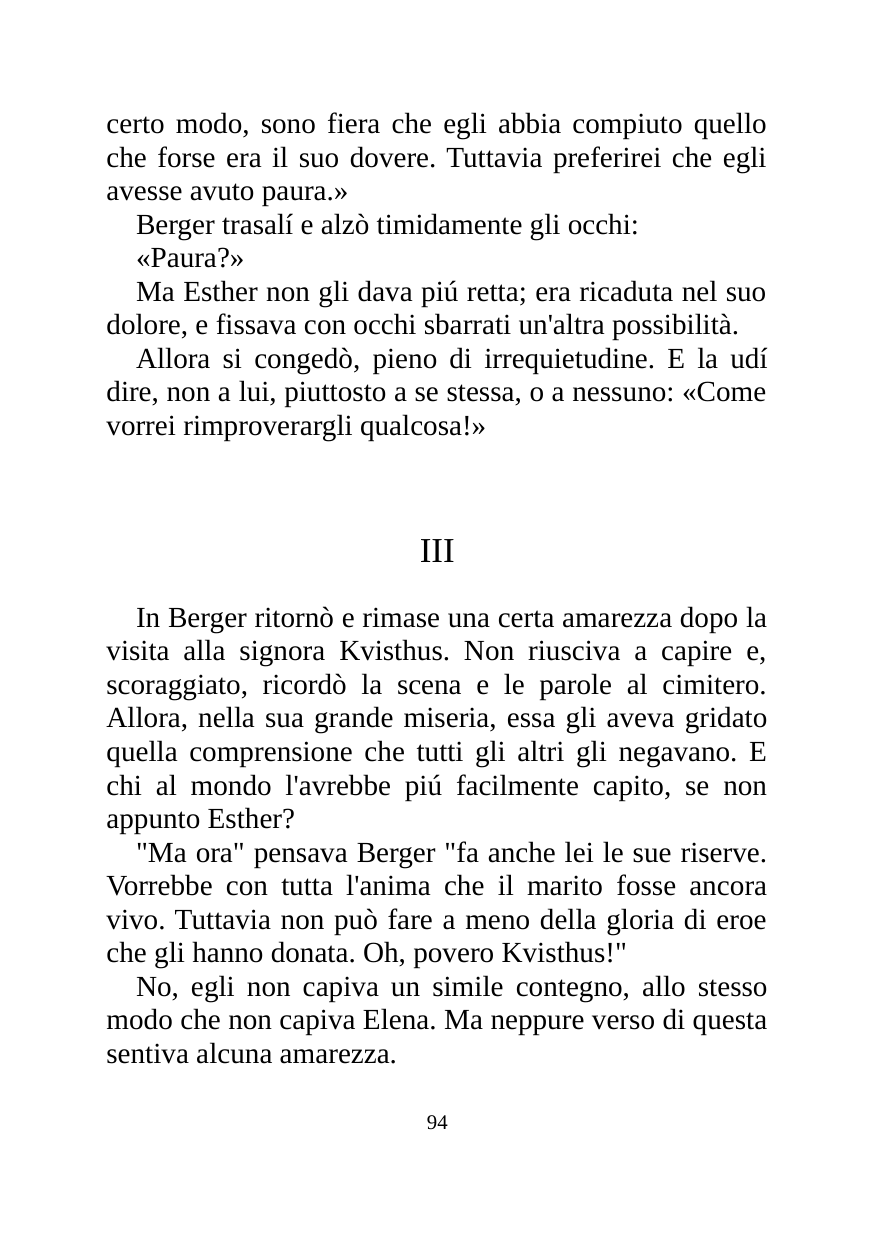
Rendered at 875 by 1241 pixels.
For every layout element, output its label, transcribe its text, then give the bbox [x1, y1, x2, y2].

text Ma Esther non gli dava piú retta; era ricaduta nel suo dolore, e fissava con occhi sbarrati un'altra possibilità. [106, 274, 768, 341]
text In Berger ritornò e rimase una certa amarezza dopo la visita alla signora Kvisthus. Non riusciva a capire e, scoraggiato, ricordò la scena e le parole al cimitero. Allora, nella sua grande miseria, essa gli aveva gridato quella comprensione che tutti gli altri gli negavano. E chi al mondo l'avrebbe piú facilmente capito, se non appunto Esther? [106, 600, 768, 835]
subtitle III [106, 530, 768, 570]
text "Ma ora" pensava Berger "fa anche lei le sue riserve. Vorrebbe con tutta l'anima che il marito fosse ancora vivo. Tuttavia non può fare a meno della gloria di eroe che gli hanno donata. Oh, povero Kvisthus!" [106, 835, 768, 969]
text Allora si congedò, pieno di irrequietudine. E la udí dire, non a lui, piuttosto a se stessa, o a nessuno: «Come vorrei rimproverargli qualcosa!» [106, 341, 768, 442]
text No, egli non capiva un simile contegno, allo stesso modo che non capiva Elena. Ma neppure verso di questa sentiva alcuna amarezza. [106, 969, 768, 1069]
text Berger trasalí e alzò timidamente gli occhi: [106, 207, 768, 240]
text certo modo, sono fiera che egli abbia compiuto quello che forse era il suo dovere. Tuttavia preferirei che egli avesse avuto paura.» [106, 106, 768, 207]
text «Paura?» [106, 240, 768, 274]
